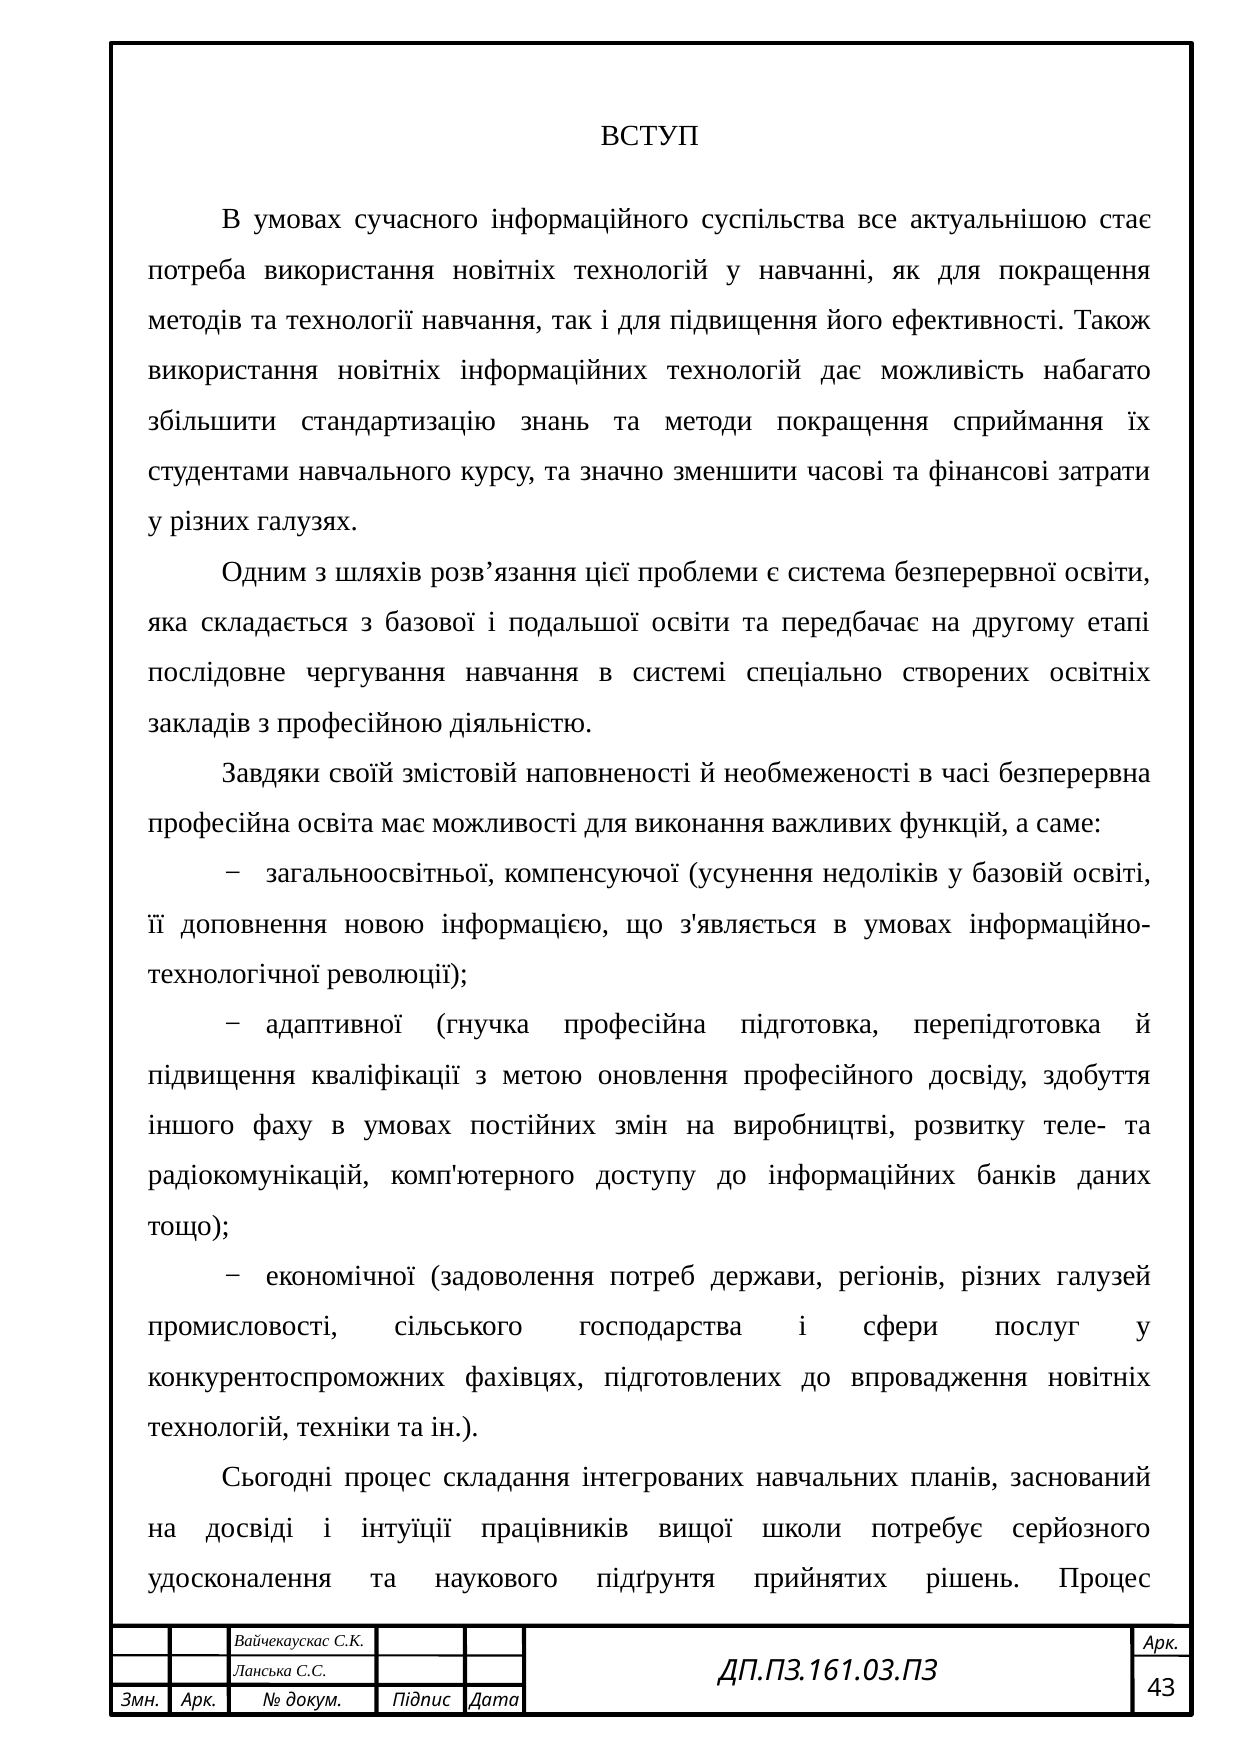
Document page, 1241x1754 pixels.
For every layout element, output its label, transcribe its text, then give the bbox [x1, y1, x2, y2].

list економічної (задоволення потреб держави, регіонів, різних галузей промисловості, сільського господарства і сфери послуг у конкурентоспроможних фахівцях, підготовлених до впровадження новітніх технологій, техніки та ін.). [148, 1258, 1152, 1443]
text вступ [148, 118, 1152, 152]
text Одним з шляхів розв’язання цієї проблеми є система безперервної освіти, яка складається з базової і подальшої освіти та передбачає на другому етапі послідовне чергування навчання в системі спеціально створених освітніх закладів з професійною діяльністю. [148, 554, 1152, 738]
list загальноосвітньої, компенсуючої (усунення недоліків у базовій освіті, її доповнення новою інформацією, що з'являється в умовах інформаційно-технологічної революції); [148, 856, 1152, 990]
text Завдяки своїй змістовій наповненості й необмеженості в часі безперервна професійна освіта має можливості для виконання важливих функцій, а саме: [148, 755, 1152, 839]
text Сьогодні процес складання інтегрованих навчальних планів, заснований на досвіді і інтуїції працівників вищої школи потребує серйозного удосконалення та наукового підґрунтя прийнятих рішень. Процес [148, 1459, 1152, 1593]
list адаптивної (гнучка професійна підготовка, перепідготовка й підвищення кваліфікації з метою оновлення професійного досвіду, здобуття іншого фаху в умовах постійних змін на виробництві, розвитку теле- та радіокомунікацій, комп'ютерного доступу до інформаційних банків даних тощо); [148, 1007, 1152, 1241]
text В умовах сучасного інформаційного суспільства все актуальнішою стає потреба використання новітніх технологій у навчанні, як для покращення методів та технології навчання, так і для підвищення його ефективності. Також використання новітніх інформаційних технологій дає можливість набагато збільшити стандартизацію знань та методи покращення сприймання їх студентами навчального курсу, та значно зменшити часові та фінансові затрати у різних галузях. [148, 202, 1152, 537]
